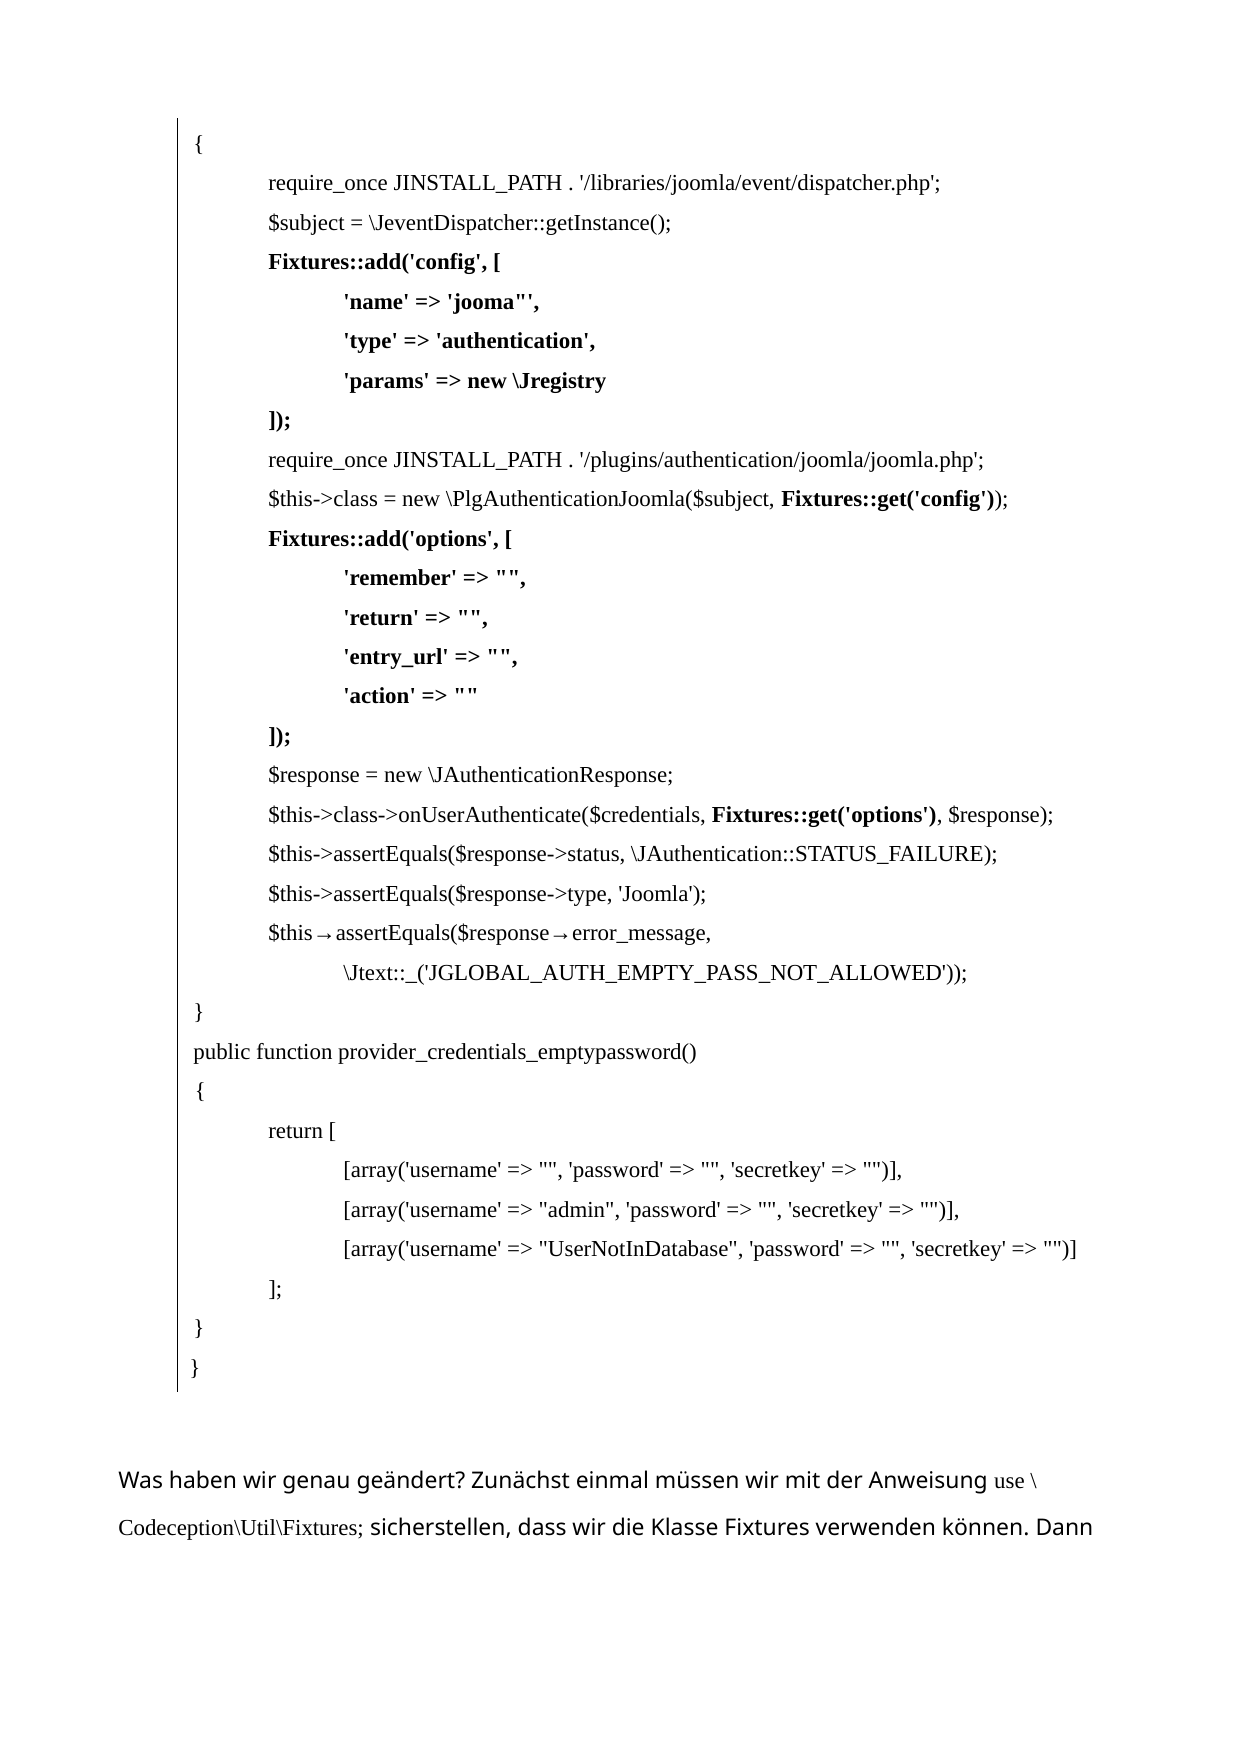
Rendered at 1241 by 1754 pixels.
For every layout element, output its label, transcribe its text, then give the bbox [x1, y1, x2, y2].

text Was haben wir genau geändert? Zunächst einmal müssen wir mit der Anweisung use \Codeception\Util\Fixtures; sicherstellen, dass wir die Klasse Fixtures verwenden können. Dann [118, 1464, 1122, 1542]
text { require_once JINSTALL_PATH . '/libraries/joomla/event/dispatcher.php'; $subject = \JeventDispatcher::getInstance(); Fixtures::add('config', [ 'name' => 'jooma"', 'type' => 'authentication', 'params' => new \Jregistry ]); require_once JINSTALL_PATH . '/plugins/authentication/joomla/joomla.php'; $this->class = new \PlgAuthenticationJoomla($subject, Fixtures::get('config')); Fixtures::add('options', [ 'remember' => "", 'return' => "", 'entry_url' => "", 'action' => "" ]); $response = new \JAuthenticationResponse; $this->class->onUserAuthenticate($credentials, Fixtures::get('options'), $response); $this->assertEquals($response->status, \JAuthentication::STATUS_FAILURE); $this->assertEquals($response->type, 'Joomla'); $this→assertEquals($response→error_message, \Jtext::_('JGLOBAL_AUTH_EMPTY_PASS_NOT_ALLOWED')); } public function provider_credentials_emptypassword() { return [ [array('username' => "", 'password' => "", 'secretkey' => "")], [array('username' => "admin", 'password' => "", 'secretkey' => "")], [array('username' => "UserNotInDatabase", 'password' => "", 'secretkey' => "")] ]; } } [178, 118, 1122, 1392]
